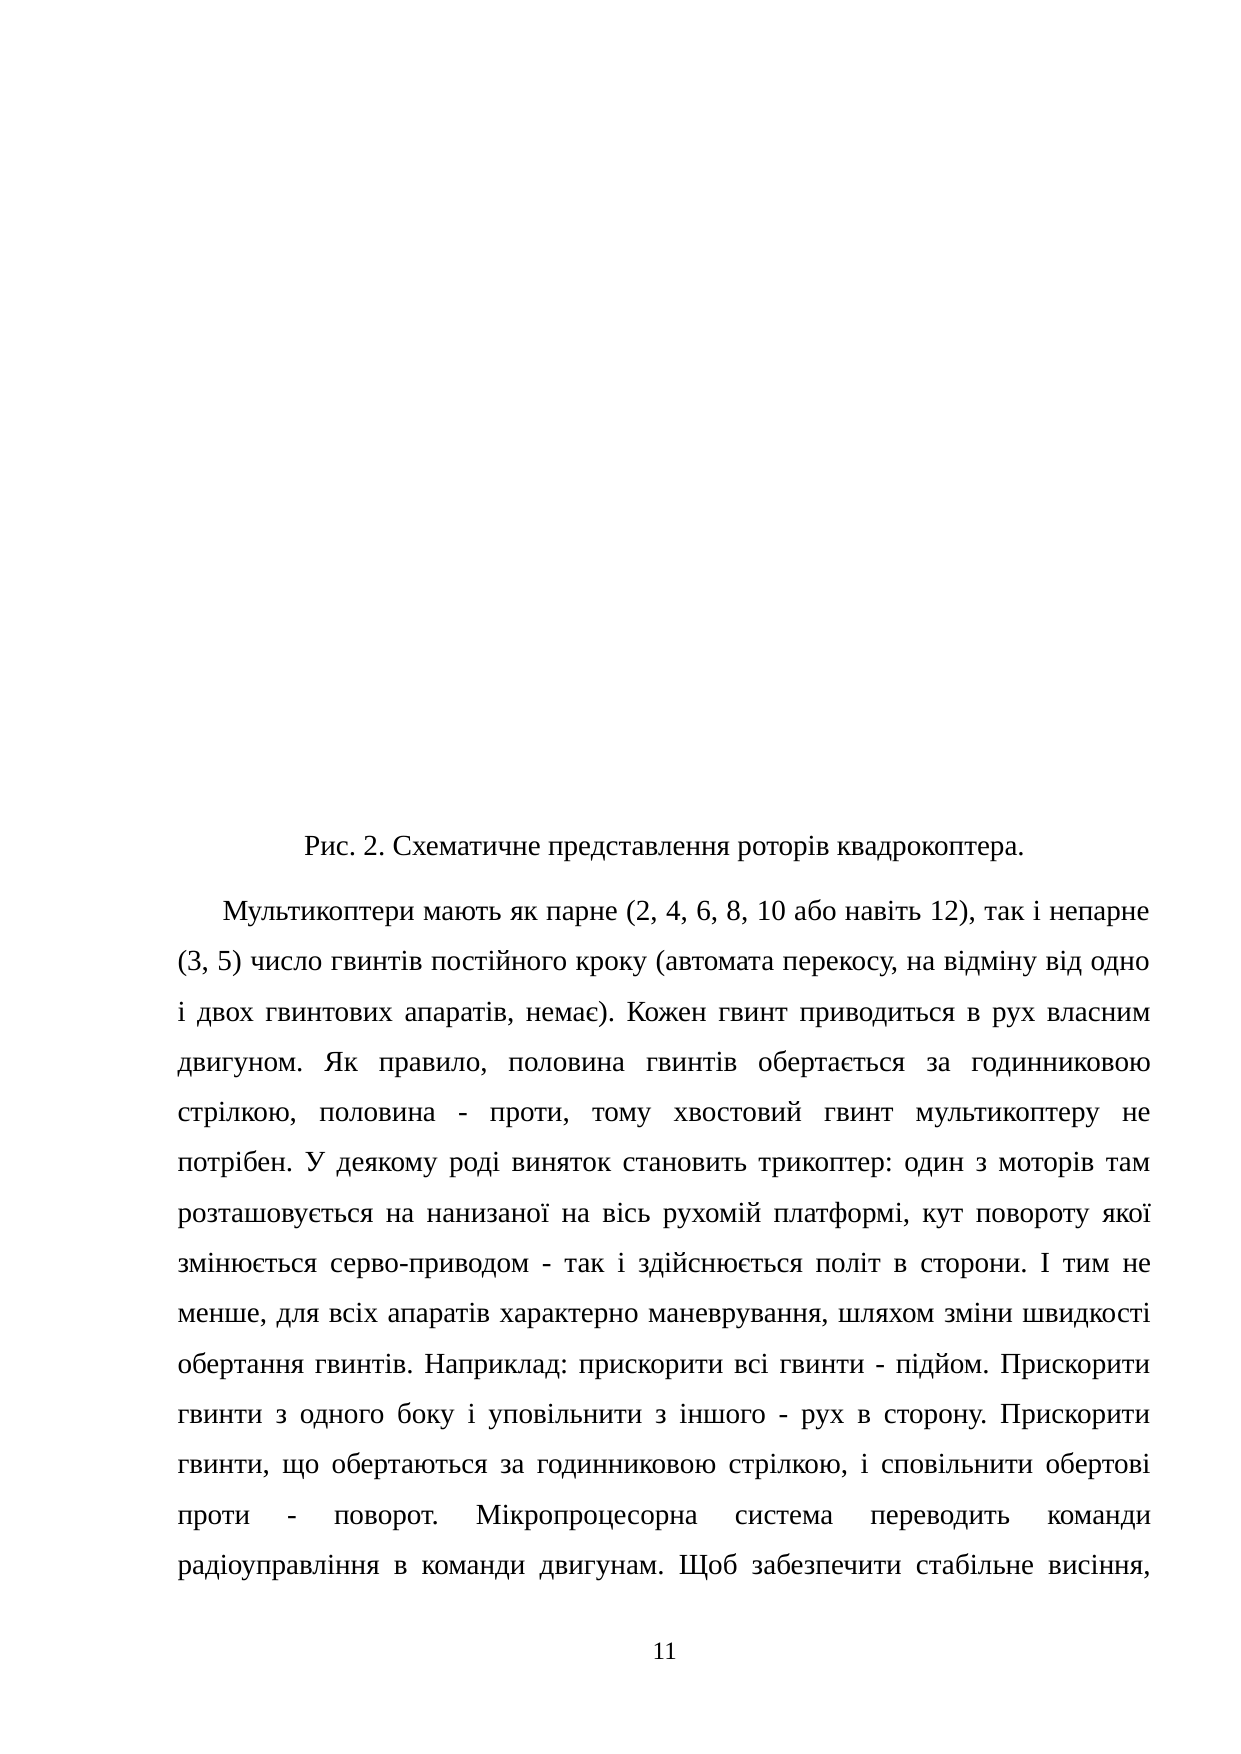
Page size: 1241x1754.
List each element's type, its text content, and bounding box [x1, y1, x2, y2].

text Рис. 2. Схематичне представлення роторів квадрокоптера. [177, 828, 1152, 862]
text Мультикоптери мають як парне (2, 4, 6, 8, 10 або навіть 12), так і непарне (3, 5) число гвинтів постійного кроку (автомата перекосу, на відміну від одно і двох гвинтових апаратів, немає). Кожен гвинт приводиться в рух власним двигуном. Як правило, половина гвинтів обертається за годинниковою стрілкою, половина - проти, тому хвостовий гвинт мультикоптеру не потрібен. У деякому роді виняток становить трикоптер: один з моторів там розташовується на нанизаної на вісь рухомій платформі, кут повороту якої змінюється серво-приводом - так і здійснюється політ в сторони. І тим не менше, для всіх апаратів характерно маневрування, шляхом зміни швидкості обертання гвинтів. Наприклад: прискорити всі гвинти - підйом. Прискорити гвинти з одного боку і уповільнити з іншого - рух в сторону. Прискорити гвинти, що обертаються за годинниковою стрілкою, і сповільнити обертові проти - поворот. Мікропроцесорна система переводить команди радіоуправління в команди двигунам. Щоб забезпечити стабільне висіння, [177, 893, 1152, 1581]
